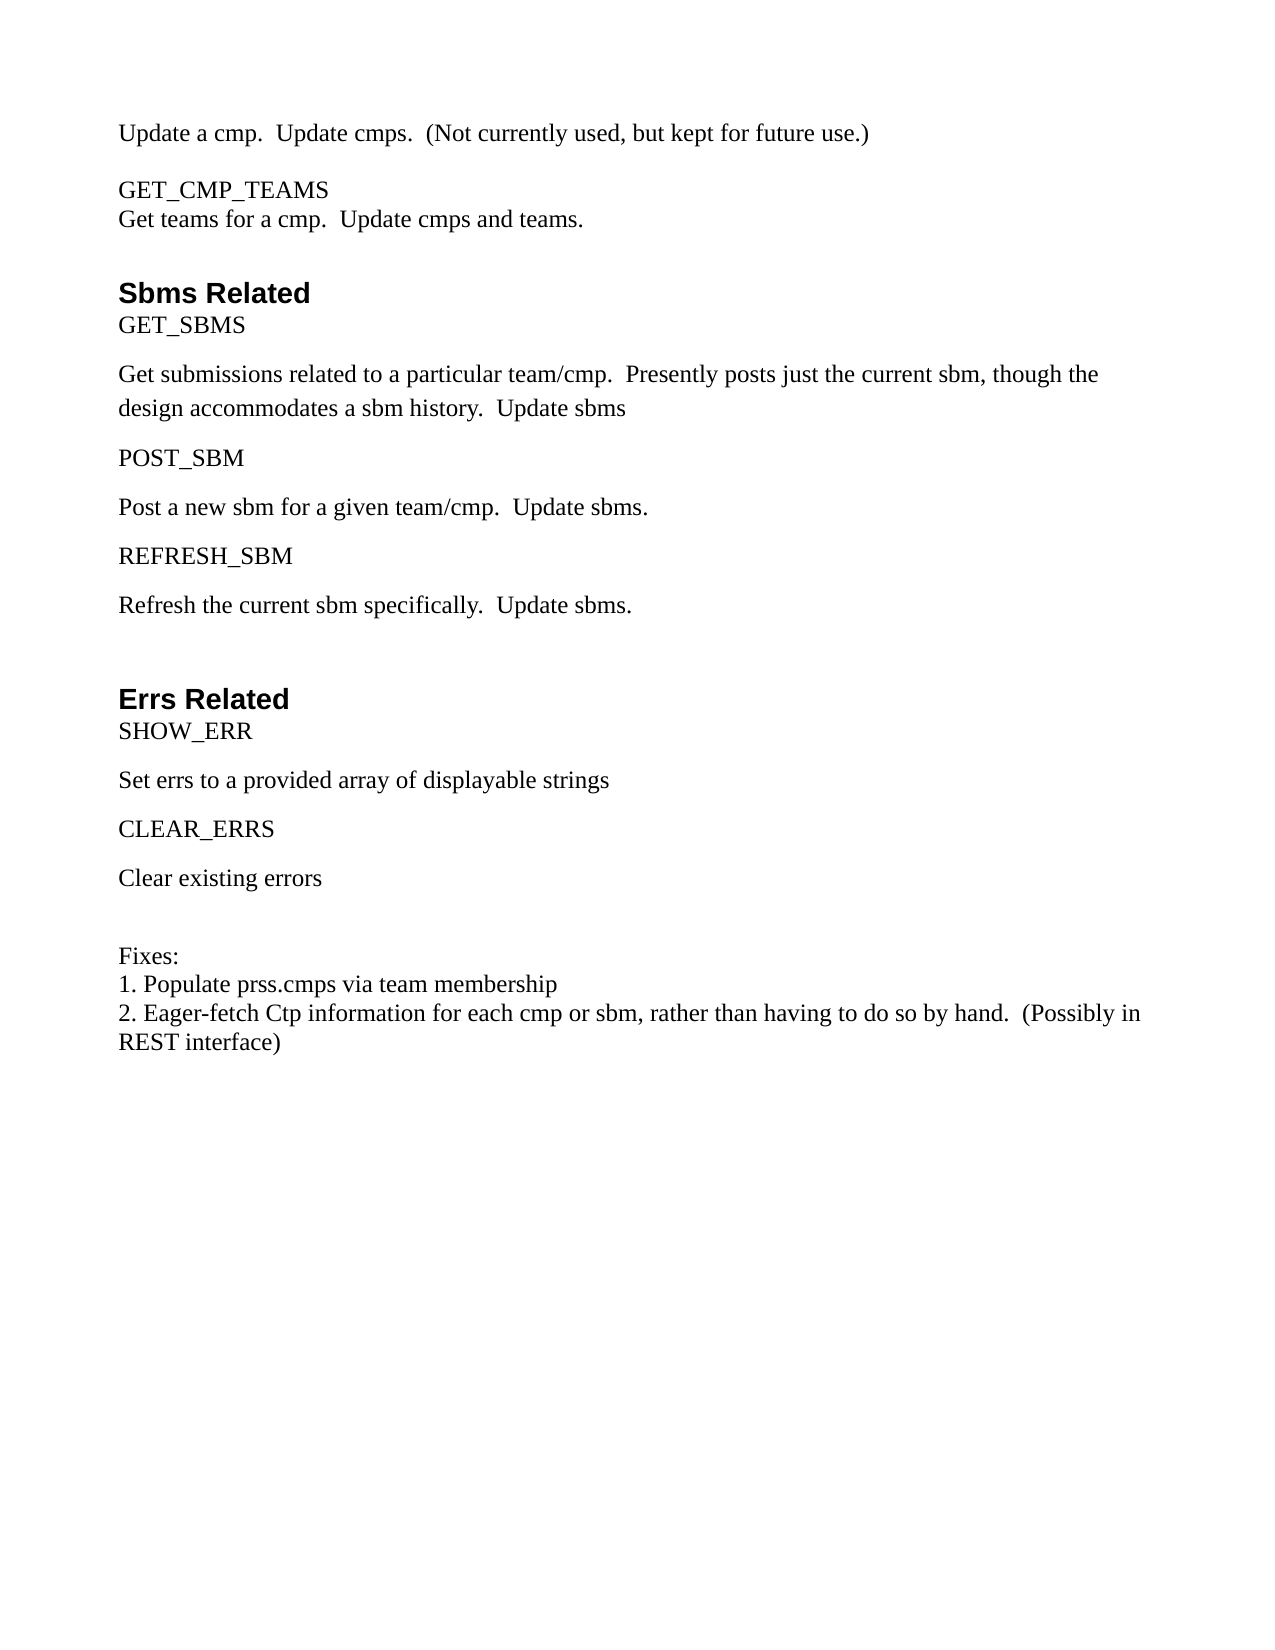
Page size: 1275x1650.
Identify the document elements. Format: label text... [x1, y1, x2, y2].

subtitle Errs Related [118, 682, 1157, 716]
text 2. Eager-fetch Ctp information for each cmp or sbm, rather than having to do so by hand. (Possibly in REST interface) [118, 998, 1157, 1056]
subtitle Sbms Related [118, 276, 1157, 310]
text Set errs to a provided array of displayable strings [118, 765, 1157, 793]
text Get submissions related to a particular team/cmp. Presently posts just the current sbm, though the design accommodates a sbm history. Update sbms [118, 359, 1157, 422]
text GET_CMP_TEAMS [118, 176, 1157, 204]
text Clear existing errors [118, 863, 1157, 892]
text REFRESH_SBM [118, 541, 1157, 569]
text Update a cmp. Update cmps. (Not currently used, but kept for future use.) [118, 118, 1157, 147]
text Post a new sbm for a given team/cmp. Update sbms. [118, 492, 1157, 520]
text SHOW_ERR [118, 716, 1157, 744]
text Refresh the current sbm specifically. Update sbms. [118, 590, 1157, 618]
text GET_SBMS [118, 310, 1157, 339]
text POST_SBM [118, 443, 1157, 471]
text CLEAR_ERRS [118, 814, 1157, 843]
text Fixes: [118, 941, 1157, 969]
text Get teams for a cmp. Update cmps and teams. [118, 204, 1157, 233]
text 1. Populate prss.cmps via team membership [118, 969, 1157, 998]
